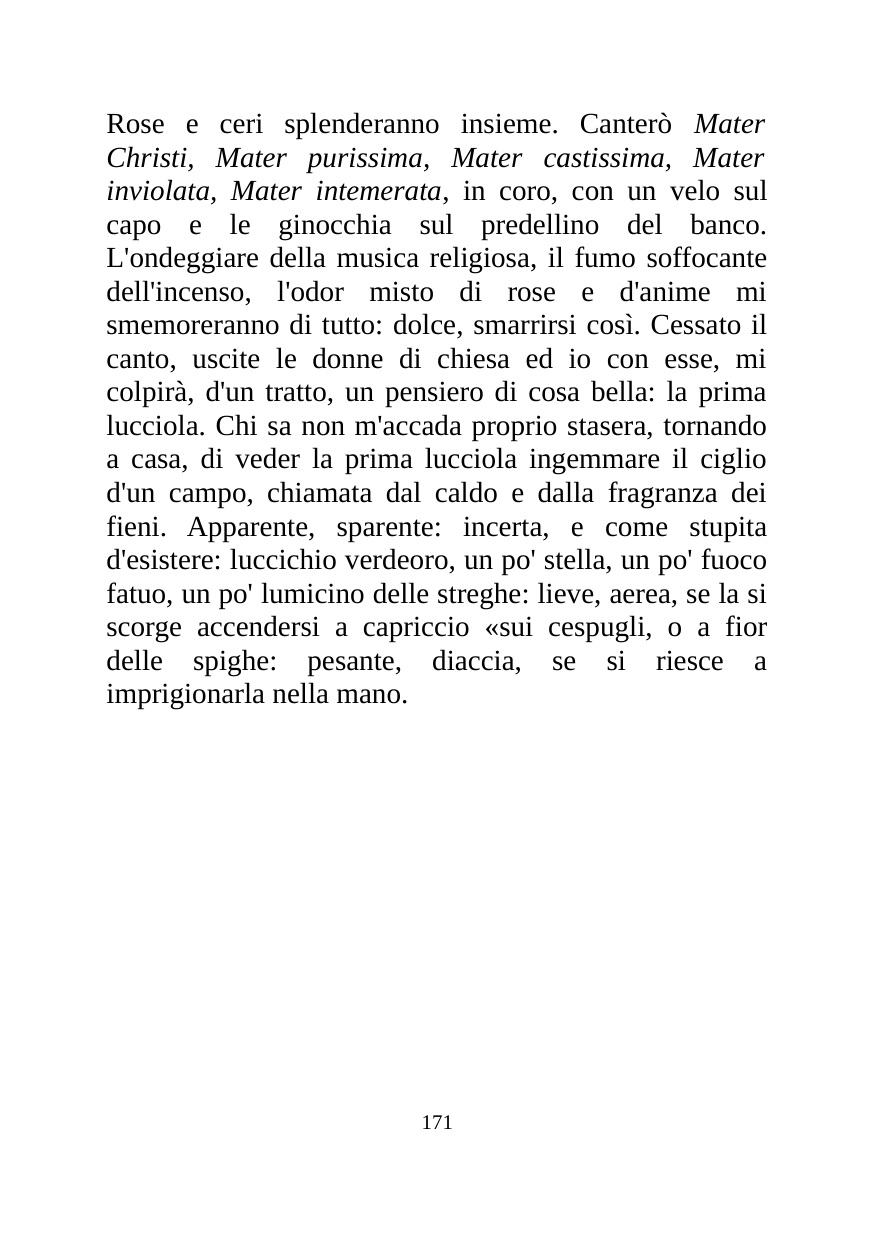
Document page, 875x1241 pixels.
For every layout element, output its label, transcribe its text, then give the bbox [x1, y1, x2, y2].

text Rose e ceri splenderanno insieme. Canterò Mater Christi, Mater purissima, Mater castissima, Mater inviolata, Mater intemerata, in coro, con un velo sul capo e le ginocchia sul predellino del banco. L'ondeggiare della musica religiosa, il fumo soffocante dell'incenso, l'odor misto di rose e d'anime mi smemoreranno di tutto: dolce, smarrirsi così. Cessato il canto, uscite le donne di chiesa ed io con esse, mi colpirà, d'un tratto, un pensiero di cosa bella: la prima lucciola. Chi sa non m'accada proprio stasera, tornando a casa, di veder la prima lucciola ingemmare il ciglio d'un campo, chiamata dal caldo e dalla fragranza dei fieni. Apparente, sparente: incerta, e come stupita d'esistere: luccichio verdeoro, un po' stella, un po' fuoco fatuo, un po' lumicino delle streghe: lieve, aerea, se la si scorge accendersi a capriccio «sui cespugli, o a fior delle spighe: pesante, diaccia, se si riesce a imprigionarla nella mano. [106, 106, 768, 710]
